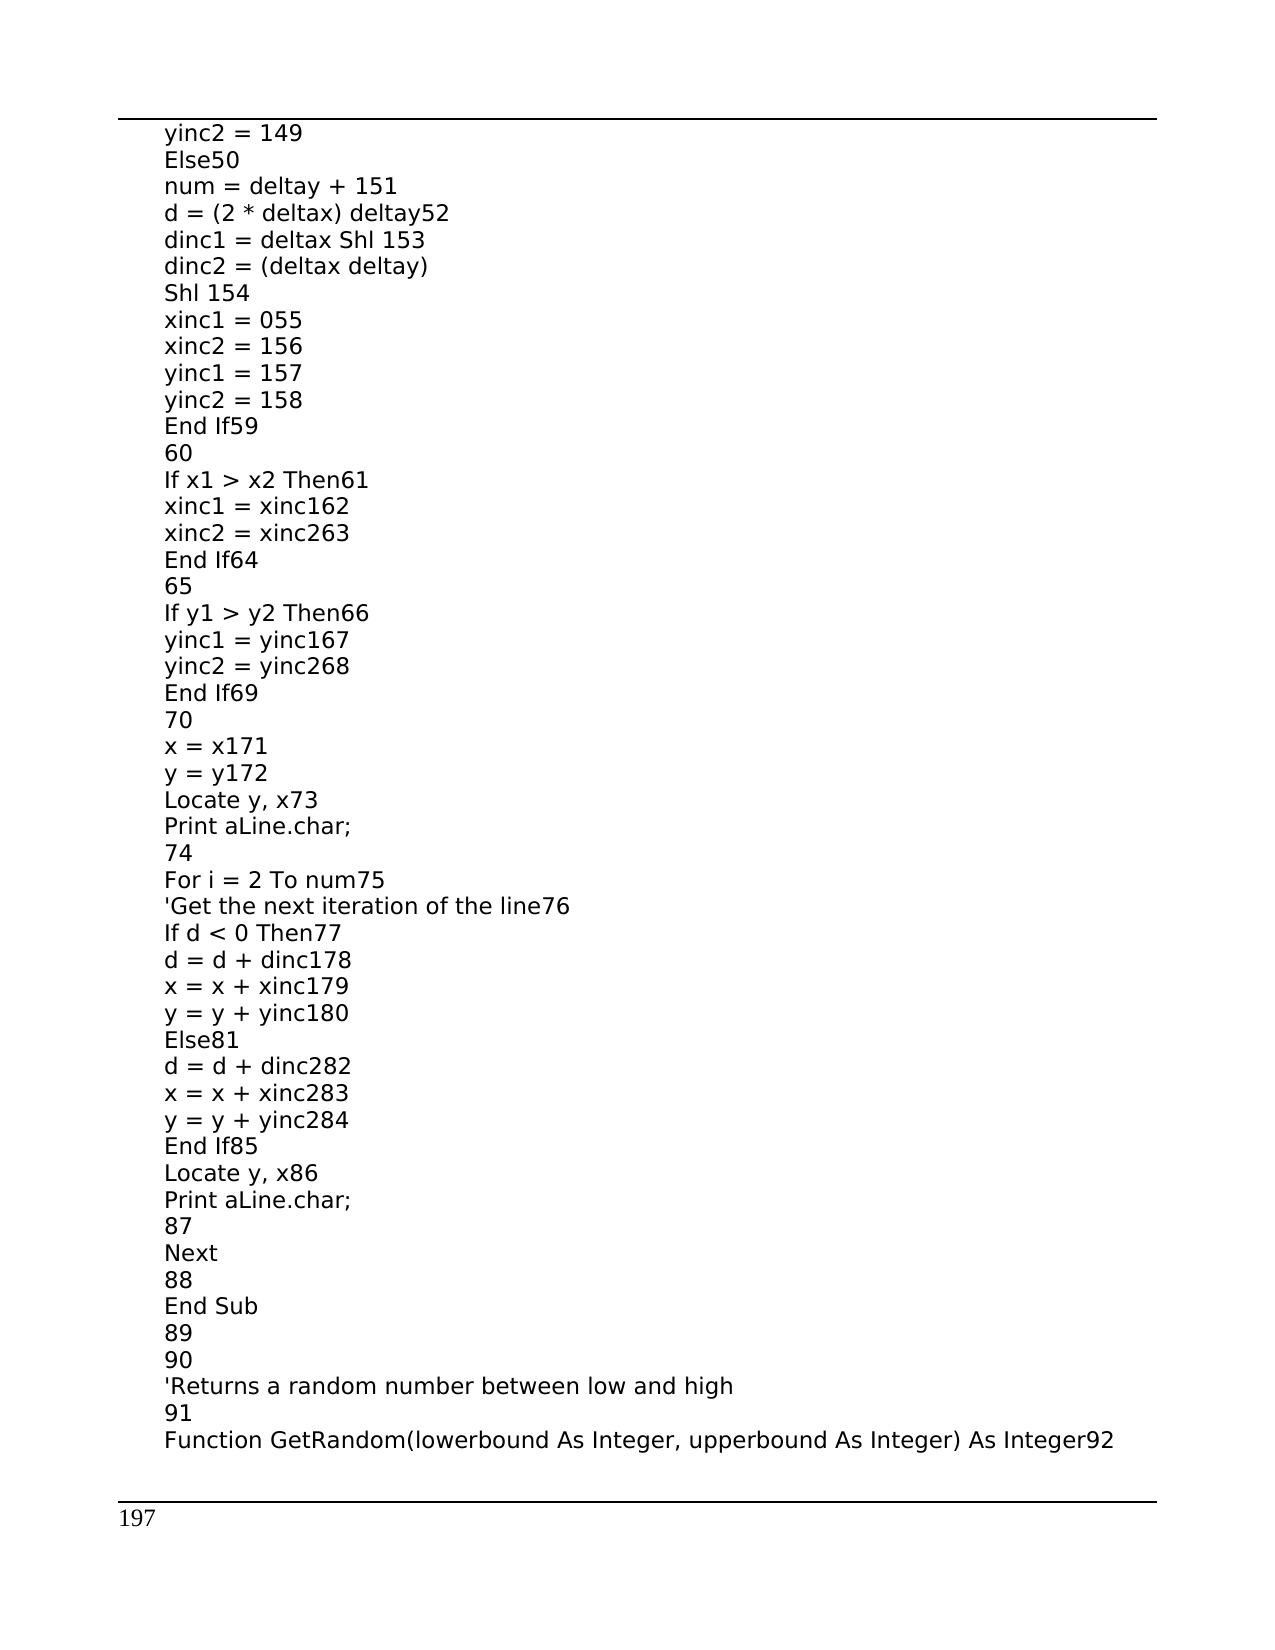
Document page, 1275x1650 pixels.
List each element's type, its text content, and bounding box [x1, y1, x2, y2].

text 'Get the next iteration of the line76 [118, 893, 1157, 920]
text Else81 [118, 1027, 1157, 1053]
text 74 [118, 840, 1157, 867]
text Next [118, 1240, 1157, 1267]
text Print aLine.char; [118, 1187, 1157, 1213]
text End If69 [118, 680, 1157, 707]
text xinc1 = xinc162 [118, 493, 1157, 520]
text y = y + yinc284 [118, 1107, 1157, 1133]
text 91 [118, 1400, 1157, 1427]
text x = x171 [118, 733, 1157, 760]
text xinc2 = 156 [118, 333, 1157, 360]
text If x1 > x2 Then61 [118, 467, 1157, 493]
text yinc1 = 157 [118, 360, 1157, 387]
text 60 [118, 440, 1157, 467]
text Locate y, x73 [118, 787, 1157, 813]
text Shl 154 [118, 280, 1157, 307]
text num = deltay + 151 [118, 173, 1157, 200]
text yinc2 = yinc268 [118, 653, 1157, 680]
text End If64 [118, 547, 1157, 573]
text x = x + xinc283 [118, 1080, 1157, 1107]
text x = x + xinc179 [118, 973, 1157, 1000]
text yinc2 = 149 [118, 120, 1157, 147]
text For i = 2 To num75 [118, 867, 1157, 893]
text 89 [118, 1320, 1157, 1347]
text 70 [118, 707, 1157, 733]
text 90 [118, 1347, 1157, 1373]
text End If59 [118, 413, 1157, 440]
text Function GetRandom(lowerbound As Integer, upperbound As Integer) As Integer92 [118, 1427, 1157, 1453]
text End Sub [118, 1293, 1157, 1320]
text y = y + yinc180 [118, 1000, 1157, 1027]
text End If85 [118, 1133, 1157, 1160]
text dinc2 = (deltax deltay) [118, 253, 1157, 280]
text d = d + dinc178 [118, 947, 1157, 973]
text d = d + dinc282 [118, 1053, 1157, 1080]
text Print aLine.char; [118, 813, 1157, 840]
text 87 [118, 1213, 1157, 1240]
text y = y172 [118, 760, 1157, 787]
text d = (2 * deltax) deltay52 [118, 200, 1157, 227]
text 65 [118, 573, 1157, 600]
text dinc1 = deltax Shl 153 [118, 227, 1157, 253]
text yinc2 = 158 [118, 387, 1157, 413]
text Locate y, x86 [118, 1160, 1157, 1187]
text xinc1 = 055 [118, 307, 1157, 333]
text yinc1 = yinc167 [118, 627, 1157, 653]
text xinc2 = xinc263 [118, 520, 1157, 547]
text 'Returns a random number between low and high [118, 1373, 1157, 1400]
text 88 [118, 1267, 1157, 1293]
text If d < 0 Then77 [118, 920, 1157, 947]
text If y1 > y2 Then66 [118, 600, 1157, 627]
text Else50 [118, 147, 1157, 173]
